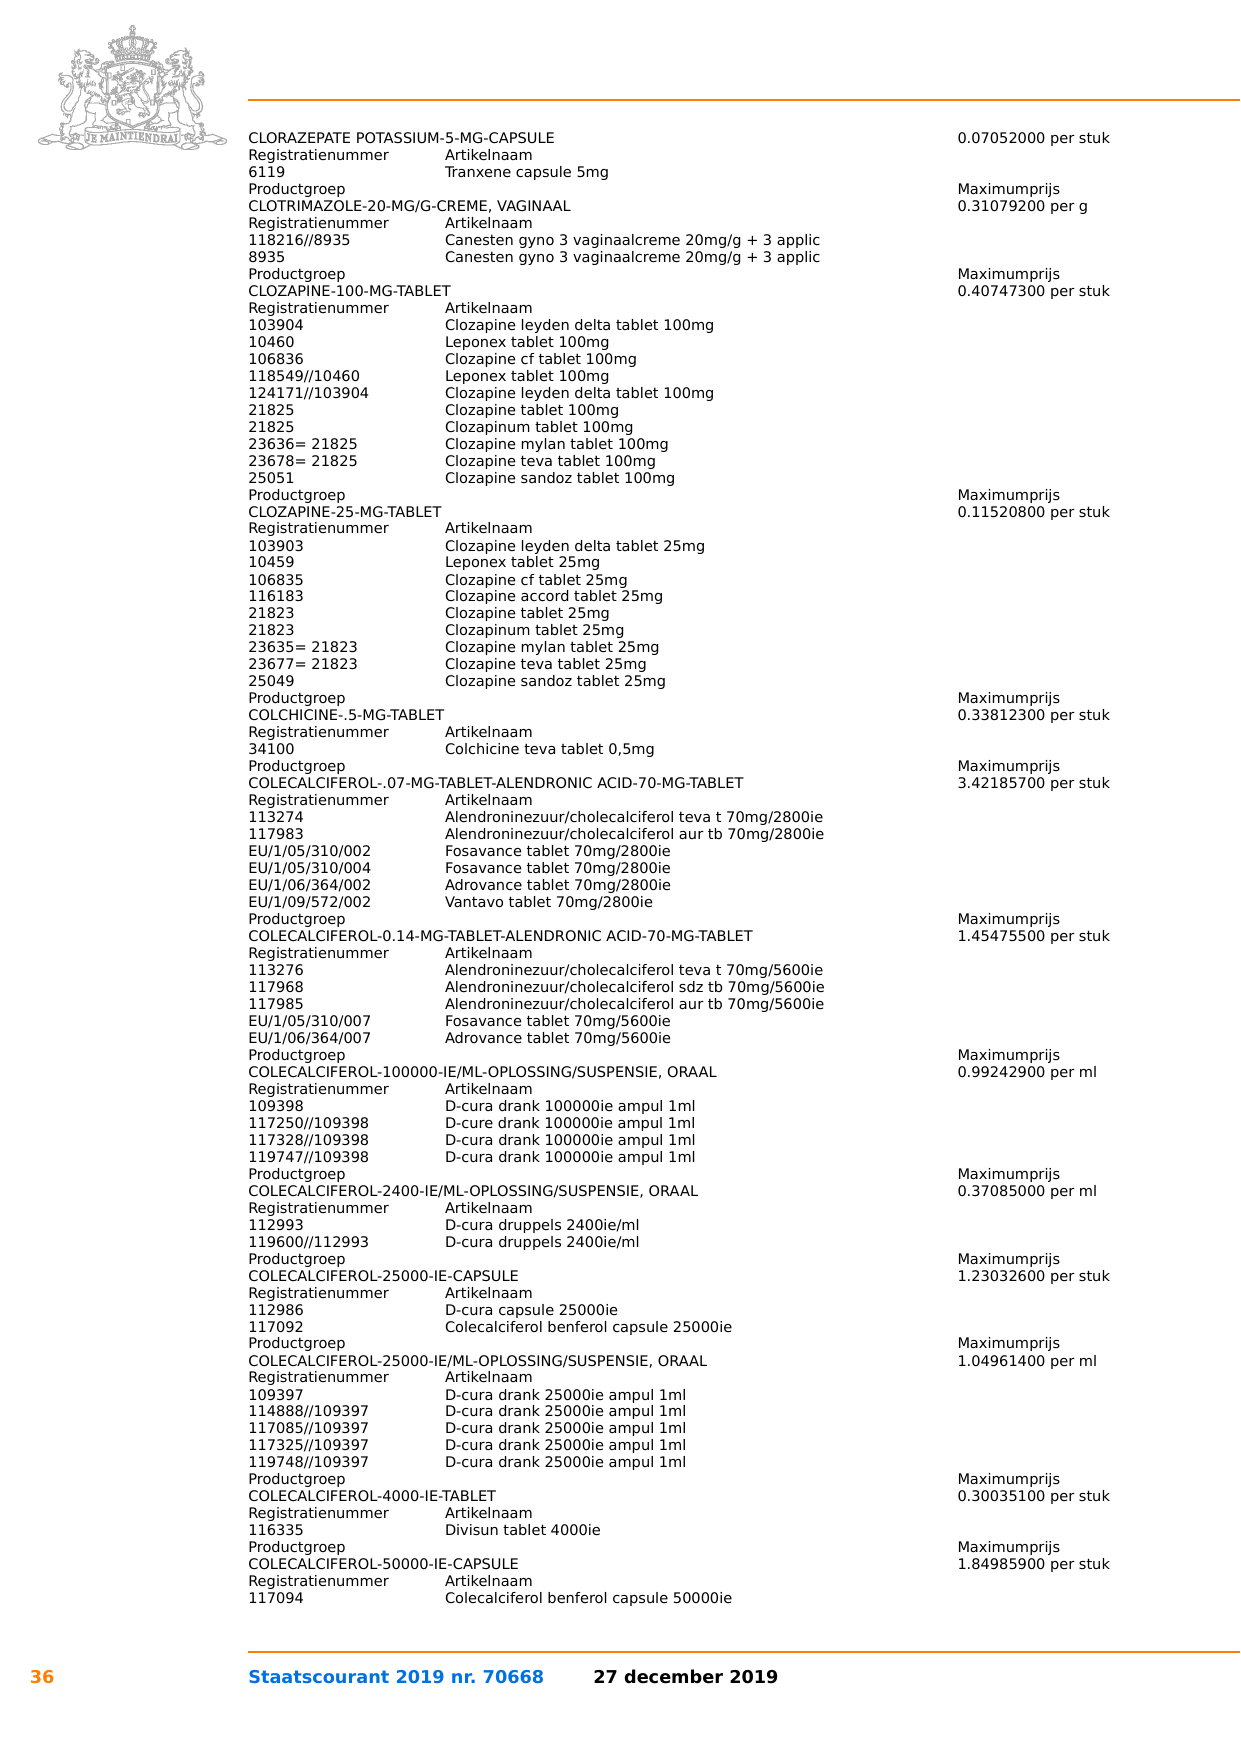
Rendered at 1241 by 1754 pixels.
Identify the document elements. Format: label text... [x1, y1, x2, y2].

table_cell [951, 1200, 1163, 1217]
table_cell [439, 486, 951, 503]
table_cell Alendroninezuur/cholecalciferol aur tb 70mg/2800ie [439, 826, 951, 843]
table_cell Artikelnaam [439, 300, 951, 317]
picture [38, 25, 227, 150]
table_cell [951, 232, 1163, 249]
table_cell [951, 1522, 1163, 1539]
table_cell [439, 758, 951, 775]
table_cell [951, 673, 1163, 690]
table_cell EU/1/09/572/002 [248, 894, 439, 911]
table_cell Adrovance tablet 70mg/2800ie [439, 877, 951, 894]
table_cell [951, 385, 1163, 402]
table_cell [951, 605, 1163, 622]
table_cell Artikelnaam [439, 1505, 951, 1522]
table_cell Leponex tablet 25mg [439, 554, 951, 571]
table_cell [951, 826, 1163, 843]
table_cell COLECALCIFEROL-4000-IE-TABLET [248, 1488, 951, 1505]
table_cell Registratienummer [248, 792, 439, 809]
table_cell Artikelnaam [439, 1285, 951, 1301]
table_cell 106836 [248, 351, 439, 368]
table_cell Artikelnaam [439, 1200, 951, 1217]
table_cell [951, 470, 1163, 486]
table_cell [439, 690, 951, 707]
table_cell 117250//109398 [248, 1115, 439, 1132]
table_cell [951, 1217, 1163, 1233]
table_cell [951, 1573, 1163, 1590]
table_cell Registratienummer [248, 1285, 439, 1301]
table_cell Clozapine leyden delta tablet 100mg [439, 385, 951, 402]
table_cell Registratienummer [248, 1369, 439, 1386]
table_cell 103904 [248, 317, 439, 334]
table_cell 23635= 21823 [248, 639, 439, 656]
table_cell 10459 [248, 554, 439, 571]
table_cell EU/1/05/310/004 [248, 860, 439, 877]
table_cell [951, 860, 1163, 877]
table_cell [439, 1539, 951, 1556]
table_cell [951, 334, 1163, 351]
table_cell D-cure drank 100000ie ampul 1ml [439, 1115, 951, 1132]
table_cell [951, 979, 1163, 996]
table_cell COLECALCIFEROL-50000-IE-CAPSULE [248, 1556, 951, 1573]
table_cell Leponex tablet 100mg [439, 368, 951, 384]
table_cell [439, 1166, 951, 1183]
table_cell [951, 1454, 1163, 1471]
table_cell [951, 894, 1163, 911]
table_cell Productgroep [248, 1471, 439, 1488]
table_cell 0.40747300 per stuk [951, 283, 1163, 300]
table_cell 23678= 21825 [248, 453, 439, 469]
table_cell Registratienummer [248, 300, 439, 317]
table_cell [951, 436, 1163, 452]
table_cell [951, 1081, 1163, 1098]
table_cell Fosavance tablet 70mg/2800ie [439, 860, 951, 877]
table_cell [951, 877, 1163, 894]
table_cell Alendroninezuur/cholecalciferol aur tb 70mg/5600ie [439, 996, 951, 1013]
table_cell Productgroep [248, 758, 439, 775]
table_cell Colchicine teva tablet 0,5mg [439, 741, 951, 758]
table_cell EU/1/06/364/002 [248, 877, 439, 894]
table_cell Artikelnaam [439, 792, 951, 809]
table_cell 0.37085000 per ml [951, 1183, 1163, 1199]
table_cell Productgroep [248, 1539, 439, 1556]
table_cell [951, 453, 1163, 469]
table_cell Artikelnaam [439, 1573, 951, 1590]
table_cell [951, 741, 1163, 758]
table_cell COLECALCIFEROL-0.14-MG-TABLET-ALENDRONIC ACID-70-MG-TABLET [248, 928, 951, 945]
table_cell Clozapine accord tablet 25mg [439, 588, 951, 605]
table_cell Clozapinum tablet 25mg [439, 622, 951, 639]
table_cell Vantavo tablet 70mg/2800ie [439, 894, 951, 911]
table_cell D-cura drank 25000ie ampul 1ml [439, 1454, 951, 1471]
table_cell 8935 [248, 249, 439, 266]
table_cell [951, 1590, 1163, 1607]
table_cell [439, 1471, 951, 1488]
table_cell Maximumprijs [951, 1251, 1163, 1267]
table_cell [951, 945, 1163, 962]
table_cell Registratienummer [248, 1081, 439, 1098]
table_cell [951, 792, 1163, 809]
table_cell Divisun tablet 4000ie [439, 1522, 951, 1539]
table_cell 0.11520800 per stuk [951, 504, 1163, 520]
table_cell Artikelnaam [439, 147, 951, 164]
table_cell 21823 [248, 605, 439, 622]
table_cell Maximumprijs [951, 690, 1163, 707]
table_cell Clozapine tablet 100mg [439, 402, 951, 418]
table_cell 113274 [248, 809, 439, 826]
table_cell 112993 [248, 1217, 439, 1233]
table_cell Clozapine cf tablet 25mg [439, 571, 951, 588]
table_cell Productgroep [248, 911, 439, 928]
table_cell [951, 656, 1163, 673]
table_cell [951, 1319, 1163, 1335]
table_cell Registratienummer [248, 1505, 439, 1522]
table_cell 119600//112993 [248, 1234, 439, 1251]
table_cell Maximumprijs [951, 1166, 1163, 1183]
table_cell Artikelnaam [439, 1369, 951, 1386]
table_cell 0.07052000 per stuk [951, 130, 1163, 147]
table_cell 117325//109397 [248, 1437, 439, 1454]
table_cell [951, 1030, 1163, 1047]
table_cell COLCHICINE-.5-MG-TABLET [248, 707, 951, 724]
table_cell 0.31079200 per g [951, 198, 1163, 215]
table_cell Productgroep [248, 266, 439, 283]
table_cell Maximumprijs [951, 1471, 1163, 1488]
table_cell Alendroninezuur/cholecalciferol teva t 70mg/2800ie [439, 809, 951, 826]
table_cell Productgroep [248, 181, 439, 198]
table_cell 117985 [248, 996, 439, 1013]
table_cell CLORAZEPATE POTASSIUM-5-MG-CAPSULE [248, 130, 951, 147]
table_cell [951, 215, 1163, 232]
table_cell Leponex tablet 100mg [439, 334, 951, 351]
table_cell CLOZAPINE-100-MG-TABLET [248, 283, 951, 300]
table_cell Artikelnaam [439, 520, 951, 537]
table_cell Productgroep [248, 690, 439, 707]
table_cell [951, 588, 1163, 605]
table_cell D-cura druppels 2400ie/ml [439, 1217, 951, 1233]
table_cell Clozapine sandoz tablet 25mg [439, 673, 951, 690]
table_cell [951, 147, 1163, 164]
table_cell Clozapine mylan tablet 25mg [439, 639, 951, 656]
table_cell 116183 [248, 588, 439, 605]
table_cell [951, 1285, 1163, 1301]
table_cell Maximumprijs [951, 758, 1163, 775]
table_cell [951, 164, 1163, 181]
table_cell 117983 [248, 826, 439, 843]
table_cell [951, 249, 1163, 266]
table_cell 117085//109397 [248, 1420, 439, 1437]
table_cell Artikelnaam [439, 724, 951, 741]
table_cell COLECALCIFEROL-2400-IE/ML-OPLOSSING/SUSPENSIE, ORAAL [248, 1183, 951, 1199]
table_cell [951, 1013, 1163, 1030]
table_cell D-cura drank 100000ie ampul 1ml [439, 1149, 951, 1166]
table_cell [439, 1047, 951, 1064]
table_cell Clozapine leyden delta tablet 100mg [439, 317, 951, 334]
table_cell COLECALCIFEROL-.07-MG-TABLET-ALENDRONIC ACID-70-MG-TABLET [248, 775, 951, 792]
table_cell [951, 1115, 1163, 1132]
table_cell 119748//109397 [248, 1454, 439, 1471]
table_cell COLECALCIFEROL-25000-IE/ML-OPLOSSING/SUSPENSIE, ORAAL [248, 1353, 951, 1369]
table_cell 0.33812300 per stuk [951, 707, 1163, 724]
table_cell [951, 402, 1163, 418]
table_cell Productgroep [248, 1251, 439, 1267]
table_cell Fosavance tablet 70mg/5600ie [439, 1013, 951, 1030]
table_cell 117968 [248, 979, 439, 996]
table_cell Registratienummer [248, 1200, 439, 1217]
table_cell 23636= 21825 [248, 436, 439, 452]
table_cell Registratienummer [248, 520, 439, 537]
table_cell Clozapine sandoz tablet 100mg [439, 470, 951, 486]
table_cell D-cura drank 25000ie ampul 1ml [439, 1437, 951, 1454]
table_cell Productgroep [248, 1166, 439, 1183]
table_cell 117094 [248, 1590, 439, 1607]
table_cell 118549//10460 [248, 368, 439, 384]
table_cell 21825 [248, 419, 439, 436]
table_cell COLECALCIFEROL-25000-IE-CAPSULE [248, 1268, 951, 1284]
table_cell [951, 1420, 1163, 1437]
table_cell 1.84985900 per stuk [951, 1556, 1163, 1573]
table_cell Maximumprijs [951, 181, 1163, 198]
table_cell [951, 809, 1163, 826]
table_cell [951, 538, 1163, 554]
table_cell Clozapine cf tablet 100mg [439, 351, 951, 368]
table_cell Maximumprijs [951, 266, 1163, 283]
table_cell Artikelnaam [439, 945, 951, 962]
table_cell 25049 [248, 673, 439, 690]
table_cell Maximumprijs [951, 486, 1163, 503]
table_cell [951, 300, 1163, 317]
table_cell D-cura capsule 25000ie [439, 1301, 951, 1318]
table_cell [951, 571, 1163, 588]
table_cell 103903 [248, 538, 439, 554]
table_cell Canesten gyno 3 vaginaalcreme 20mg/g + 3 applic [439, 249, 951, 266]
table_cell 10460 [248, 334, 439, 351]
table_cell [951, 1437, 1163, 1454]
table_cell [951, 1149, 1163, 1166]
table_cell COLECALCIFEROL-100000-IE/ML-OPLOSSING/SUSPENSIE, ORAAL [248, 1064, 951, 1081]
table_cell [951, 843, 1163, 860]
table_cell [951, 554, 1163, 571]
table_cell 118216//8935 [248, 232, 439, 249]
table_cell Colecalciferol benferol capsule 50000ie [439, 1590, 951, 1607]
table_cell 21825 [248, 402, 439, 418]
table_cell EU/1/05/310/002 [248, 843, 439, 860]
table_cell Clozapinum tablet 100mg [439, 419, 951, 436]
table_cell [951, 1505, 1163, 1522]
table_cell 114888//109397 [248, 1403, 439, 1420]
table_cell Maximumprijs [951, 911, 1163, 928]
table_cell [951, 419, 1163, 436]
table_cell Fosavance tablet 70mg/2800ie [439, 843, 951, 860]
table_cell [439, 181, 951, 198]
table_cell D-cura drank 100000ie ampul 1ml [439, 1098, 951, 1115]
table_cell 1.45475500 per stuk [951, 928, 1163, 945]
table_cell Clozapine leyden delta tablet 25mg [439, 538, 951, 554]
table_cell D-cura drank 25000ie ampul 1ml [439, 1403, 951, 1420]
table_cell [951, 1098, 1163, 1115]
table_cell [951, 351, 1163, 368]
table_cell 23677= 21823 [248, 656, 439, 673]
table_cell [439, 911, 951, 928]
table_cell [951, 1234, 1163, 1251]
table_cell [951, 1301, 1163, 1318]
table_cell Maximumprijs [951, 1335, 1163, 1352]
table_cell [439, 1335, 951, 1352]
table_cell 106835 [248, 571, 439, 588]
table_cell 0.99242900 per ml [951, 1064, 1163, 1081]
table_cell Clozapine teva tablet 100mg [439, 453, 951, 469]
table_cell D-cura drank 25000ie ampul 1ml [439, 1420, 951, 1437]
table_cell [951, 996, 1163, 1013]
table_cell [951, 1403, 1163, 1420]
table_cell 109397 [248, 1386, 439, 1403]
table_cell 117092 [248, 1319, 439, 1335]
table_cell EU/1/06/364/007 [248, 1030, 439, 1047]
table_cell Productgroep [248, 486, 439, 503]
table_cell Adrovance tablet 70mg/5600ie [439, 1030, 951, 1047]
table_cell Alendroninezuur/cholecalciferol teva t 70mg/5600ie [439, 962, 951, 979]
table_cell 124171//103904 [248, 385, 439, 402]
table_cell Productgroep [248, 1047, 439, 1064]
table_cell 116335 [248, 1522, 439, 1539]
table_cell Clozapine teva tablet 25mg [439, 656, 951, 673]
table_cell Productgroep [248, 1335, 439, 1352]
table_cell D-cura druppels 2400ie/ml [439, 1234, 951, 1251]
table_cell Clozapine tablet 25mg [439, 605, 951, 622]
table_cell 21823 [248, 622, 439, 639]
table_cell EU/1/05/310/007 [248, 1013, 439, 1030]
table_cell Maximumprijs [951, 1539, 1163, 1556]
table_cell D-cura drank 100000ie ampul 1ml [439, 1132, 951, 1149]
table_cell 1.04961400 per ml [951, 1353, 1163, 1369]
table_cell 34100 [248, 741, 439, 758]
table_cell 112986 [248, 1301, 439, 1318]
table_cell 109398 [248, 1098, 439, 1115]
table_cell [951, 368, 1163, 384]
table_cell 0.30035100 per stuk [951, 1488, 1163, 1505]
table_cell Tranxene capsule 5mg [439, 164, 951, 181]
table_cell 25051 [248, 470, 439, 486]
table_cell [951, 962, 1163, 979]
table_cell Registratienummer [248, 215, 439, 232]
table_cell [439, 1251, 951, 1267]
table_cell Registratienummer [248, 1573, 439, 1590]
table_cell 119747//109398 [248, 1149, 439, 1166]
table_cell 1.23032600 per stuk [951, 1268, 1163, 1284]
table_cell [951, 1132, 1163, 1149]
table_cell Alendroninezuur/cholecalciferol sdz tb 70mg/5600ie [439, 979, 951, 996]
table_cell [951, 520, 1163, 537]
table_cell [951, 639, 1163, 656]
table_cell Maximumprijs [951, 1047, 1163, 1064]
table_cell Artikelnaam [439, 215, 951, 232]
table_cell D-cura drank 25000ie ampul 1ml [439, 1386, 951, 1403]
table_cell [439, 266, 951, 283]
table_cell 3.42185700 per stuk [951, 775, 1163, 792]
table_cell [951, 317, 1163, 334]
table_cell Colecalciferol benferol capsule 25000ie [439, 1319, 951, 1335]
table_cell Registratienummer [248, 147, 439, 164]
table_cell Artikelnaam [439, 1081, 951, 1098]
table_cell [951, 724, 1163, 741]
table_cell CLOTRIMAZOLE-20-MG/G-CREME, VAGINAAL [248, 198, 951, 215]
table_cell CLOZAPINE-25-MG-TABLET [248, 504, 951, 520]
table_cell 6119 [248, 164, 439, 181]
table_cell Registratienummer [248, 945, 439, 962]
table_cell [951, 622, 1163, 639]
table_cell 117328//109398 [248, 1132, 439, 1149]
table_cell [951, 1369, 1163, 1386]
table_cell Canesten gyno 3 vaginaalcreme 20mg/g + 3 applic [439, 232, 951, 249]
table_cell Registratienummer [248, 724, 439, 741]
table_cell [951, 1386, 1163, 1403]
table_cell Clozapine mylan tablet 100mg [439, 436, 951, 452]
table_cell 113276 [248, 962, 439, 979]
